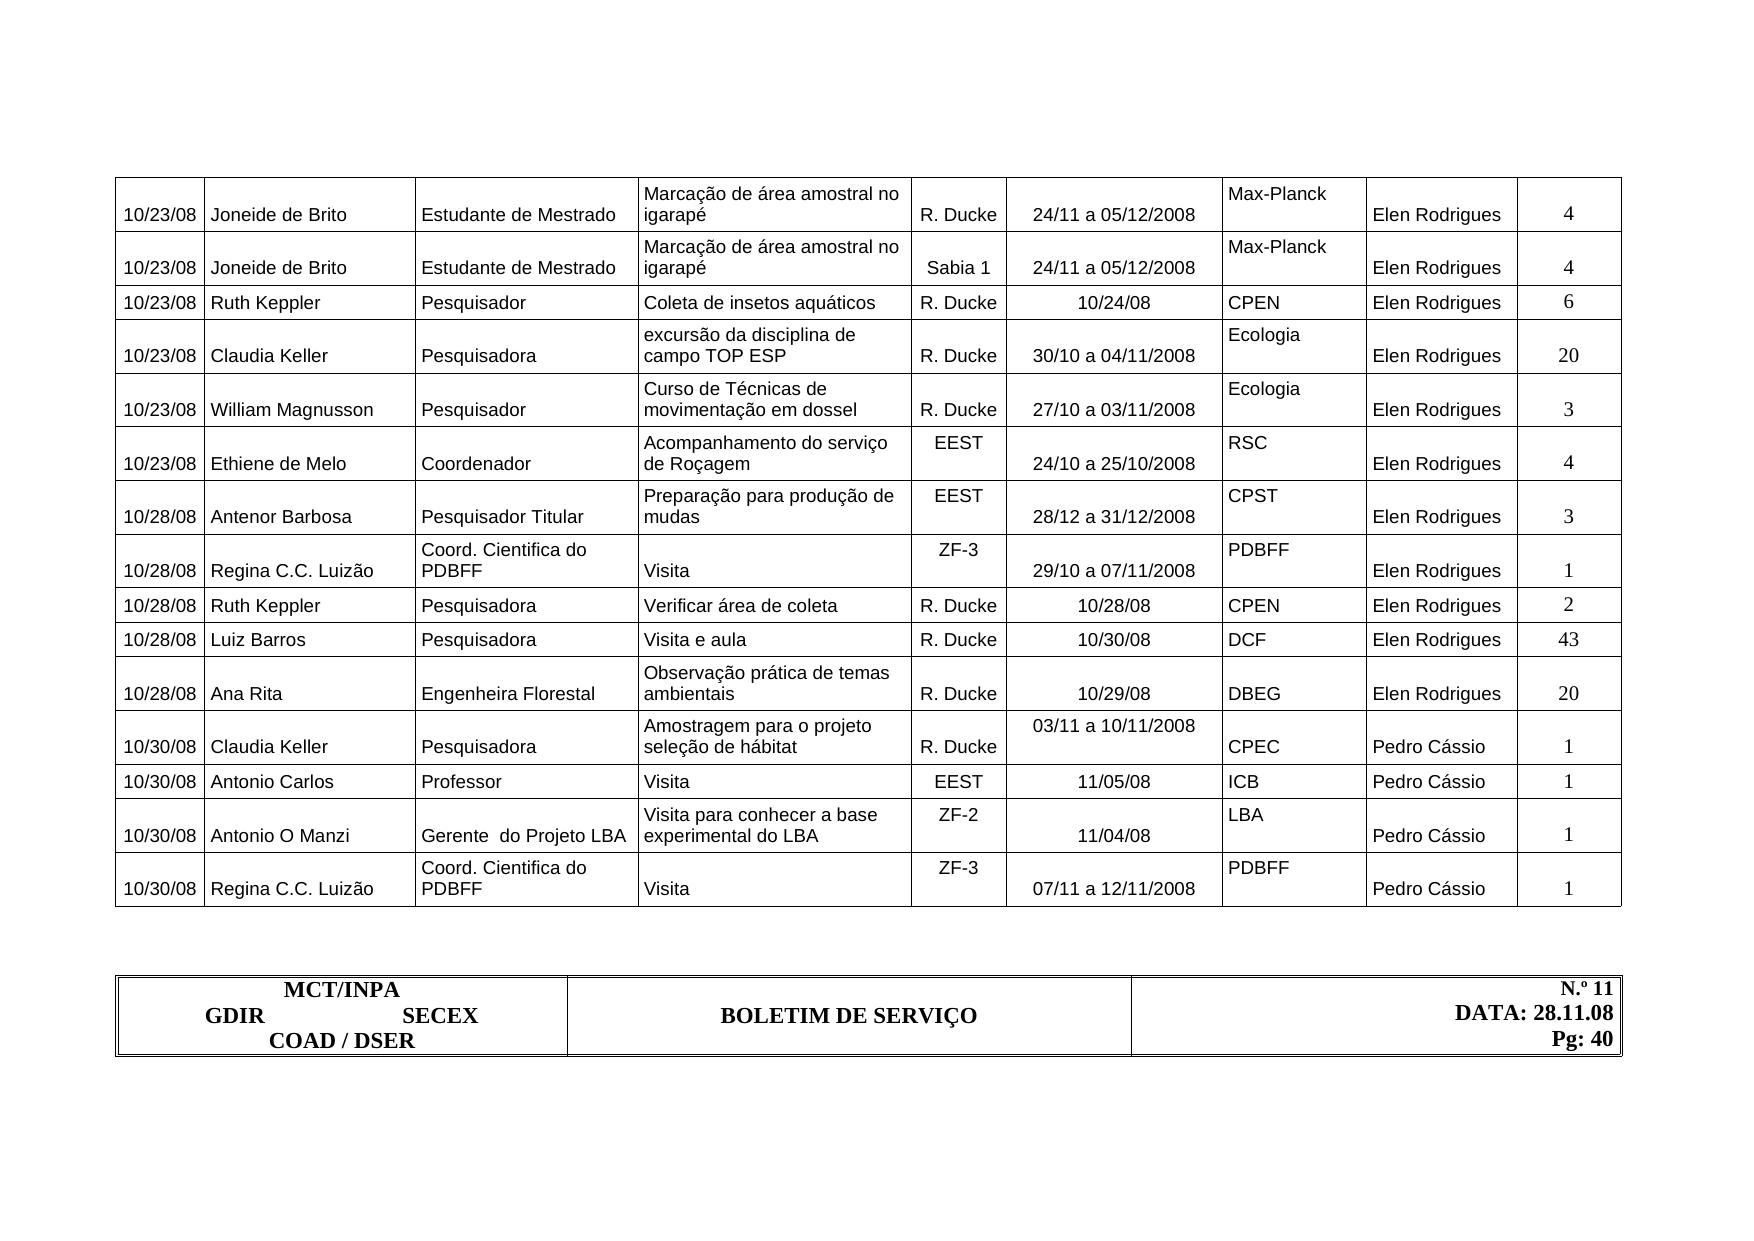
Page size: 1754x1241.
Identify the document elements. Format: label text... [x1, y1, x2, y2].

table_cell Pesquisador Titular [416, 481, 638, 534]
table_cell 24/11 a 05/12/2008 [1007, 232, 1222, 284]
table_cell 29/10 a 07/11/2008 [1007, 535, 1222, 587]
table_cell Preparação para produção de mudas [639, 481, 911, 534]
table_cell 07/11 a 12/11/2008 [1007, 853, 1222, 906]
table_cell R. Ducke [912, 374, 1006, 426]
table_cell R. Ducke [912, 588, 1006, 622]
table_cell Joneide de Brito [205, 232, 415, 284]
table_cell Elen Rodrigues [1367, 535, 1517, 587]
table_cell 04/11/08 [1007, 799, 1222, 852]
table_cell 1 [1518, 799, 1621, 852]
table_cell 23/10/08 [116, 374, 204, 426]
table_cell Antenor Barbosa [205, 481, 415, 534]
table_cell DCF [1223, 623, 1366, 656]
table_cell Visita e aula [639, 623, 911, 656]
table_cell Elen Rodrigues [1367, 657, 1517, 710]
table_cell R. Ducke [912, 711, 1006, 764]
table_cell 28/10/08 [116, 481, 204, 534]
table_cell Elen Rodrigues [1367, 427, 1517, 480]
table_cell 30/10/08 [116, 853, 204, 906]
table_cell 24/10 a 25/10/2008 [1007, 427, 1222, 480]
table_header Marcação de área amostral no igarapé [639, 178, 911, 231]
table_cell Ruth Keppler [205, 286, 415, 319]
table_cell R. Ducke [912, 286, 1006, 319]
table_cell 2 [1518, 588, 1621, 622]
table_cell 1 [1518, 765, 1621, 798]
table_cell 43 [1518, 623, 1621, 656]
table_cell 28/10/08 [116, 623, 204, 656]
table_cell CPST [1223, 481, 1366, 534]
table_cell Ruth Keppler [205, 588, 415, 622]
table_cell Elen Rodrigues [1367, 588, 1517, 622]
table_cell 23/10/08 [116, 427, 204, 480]
table_cell Antonio O Manzi [205, 799, 415, 852]
table_cell 30/10/08 [116, 799, 204, 852]
table_cell 27/10 a 03/11/2008 [1007, 374, 1222, 426]
table_cell William Magnusson [205, 374, 415, 426]
table_cell R. Ducke [912, 623, 1006, 656]
table_cell 4 [1518, 232, 1621, 284]
table_cell Elen Rodrigues [1367, 374, 1517, 426]
table_cell ICB [1223, 765, 1366, 798]
table_cell CPEN [1223, 286, 1366, 319]
table_cell 6 [1518, 286, 1621, 319]
table_cell 1 [1518, 711, 1621, 764]
table_cell DBEG [1223, 657, 1366, 710]
table_cell Pedro Cássio [1367, 765, 1517, 798]
table_cell Ana Rita [205, 657, 415, 710]
table_cell Observação prática de temas ambientais [639, 657, 911, 710]
table_cell Elen Rodrigues [1367, 320, 1517, 373]
table_cell Ethiene de Melo [205, 427, 415, 480]
table_cell 28/12 a 31/12/2008 [1007, 481, 1222, 534]
table_cell 28/10/08 [116, 657, 204, 710]
table_cell PDBFF [1223, 535, 1366, 587]
table_cell ZF-3 [912, 853, 1006, 906]
table_cell 30/10/08 [116, 765, 204, 798]
table_cell Ecologia [1223, 374, 1366, 426]
table_cell Pesquisadora [416, 588, 638, 622]
table_cell 1 [1518, 535, 1621, 587]
table_header 24/11 a 05/12/2008 [1007, 178, 1222, 231]
table_cell 4 [1518, 427, 1621, 480]
table_cell Claudia Keller [205, 711, 415, 764]
table_cell CPEC [1223, 711, 1366, 764]
table_cell Claudia Keller [205, 320, 415, 373]
table_cell 03/11 a 10/11/2008 [1007, 711, 1222, 764]
table_cell Elen Rodrigues [1367, 481, 1517, 534]
table_cell Visita [639, 765, 911, 798]
table_cell R. Ducke [912, 657, 1006, 710]
table_cell 29/10/08 [1007, 657, 1222, 710]
table_cell 20 [1518, 657, 1621, 710]
table_cell Pedro Cássio [1367, 853, 1517, 906]
table_cell Marcação de área amostral no igarapé [639, 232, 911, 284]
table_header BOLETIM DE SERVIÇO [568, 978, 1131, 1054]
table_cell Gerente do Projeto LBA [416, 799, 638, 852]
table_cell Pesquisador [416, 286, 638, 319]
table_cell Regina C.C. Luizão [205, 853, 415, 906]
table_cell Pesquisadora [416, 623, 638, 656]
table_cell Regina C.C. Luizão [205, 535, 415, 587]
table_cell Pesquisadora [416, 320, 638, 373]
table_header Estudante de Mestrado [416, 178, 638, 231]
table_cell 28/10/08 [1007, 588, 1222, 622]
table_cell CPEN [1223, 588, 1366, 622]
table_cell ZF-2 [912, 799, 1006, 852]
table_cell 28/10/08 [116, 588, 204, 622]
table_cell Pesquisadora [416, 711, 638, 764]
table_cell PDBFF [1223, 853, 1366, 906]
table_cell 3 [1518, 374, 1621, 426]
table_cell 23/10/08 [116, 320, 204, 373]
table_header MCT/INPA GDIR SECEX COAD / DSER [119, 978, 567, 1054]
table_cell Acompanhamento do serviço de Roçagem [639, 427, 911, 480]
table_cell Pedro Cássio [1367, 799, 1517, 852]
table_header N.º 11 DATA: 28.11.08 Pg: 40 [1132, 978, 1620, 1054]
table_cell Elen Rodrigues [1367, 232, 1517, 284]
table_cell Coord. Cientifica do PDBFF [416, 535, 638, 587]
table_header 4 [1518, 178, 1621, 231]
table_cell Pedro Cássio [1367, 711, 1517, 764]
table_header R. Ducke [912, 178, 1006, 231]
table_cell LBA [1223, 799, 1366, 852]
table_cell Max-Planck [1223, 232, 1366, 284]
table_cell Antonio Carlos [205, 765, 415, 798]
table_cell 20 [1518, 320, 1621, 373]
table_cell Curso de Técnicas de movimentação em dossel [639, 374, 911, 426]
table_header Joneide de Brito [205, 178, 415, 231]
table_cell EEST [912, 481, 1006, 534]
table_cell Engenheira Florestal [416, 657, 638, 710]
table_cell Visita [639, 853, 911, 906]
table_cell Sabia 1 [912, 232, 1006, 284]
table_cell Elen Rodrigues [1367, 623, 1517, 656]
table_cell Coord. Cientifica do PDBFF [416, 853, 638, 906]
table_cell 3 [1518, 481, 1621, 534]
table_cell Visita [639, 535, 911, 587]
table_header Max-Planck [1223, 178, 1366, 231]
table_cell Ecologia [1223, 320, 1366, 373]
table_cell Coordenador [416, 427, 638, 480]
table_cell Coleta de insetos aquáticos [639, 286, 911, 319]
table_cell Luiz Barros [205, 623, 415, 656]
table_cell Estudante de Mestrado [416, 232, 638, 284]
table_cell ZF-3 [912, 535, 1006, 587]
table_cell EEST [912, 427, 1006, 480]
table_cell R. Ducke [912, 320, 1006, 373]
table_cell Visita para conhecer a base experimental do LBA [639, 799, 911, 852]
table_cell Pesquisador [416, 374, 638, 426]
table_cell excursão da disciplina de campo TOP ESP [639, 320, 911, 373]
table_cell Amostragem para o projeto seleção de hábitat [639, 711, 911, 764]
table_cell 05/11/08 [1007, 765, 1222, 798]
table_cell 1 [1518, 853, 1621, 906]
table_cell 23/10/08 [116, 232, 204, 284]
table_cell 24/10/08 [1007, 286, 1222, 319]
table_cell Elen Rodrigues [1367, 286, 1517, 319]
table_cell 23/10/08 [116, 286, 204, 319]
table_header 23/10/08 [116, 178, 204, 231]
table_cell 30/10/08 [116, 711, 204, 764]
table_cell 30/10 a 04/11/2008 [1007, 320, 1222, 373]
table_cell RSC [1223, 427, 1366, 480]
table_header Elen Rodrigues [1367, 178, 1517, 231]
table_cell 30/10/08 [1007, 623, 1222, 656]
table_cell EEST [912, 765, 1006, 798]
table_cell Verificar área de coleta [639, 588, 911, 622]
table_cell Professor [416, 765, 638, 798]
table_cell 28/10/08 [116, 535, 204, 587]
